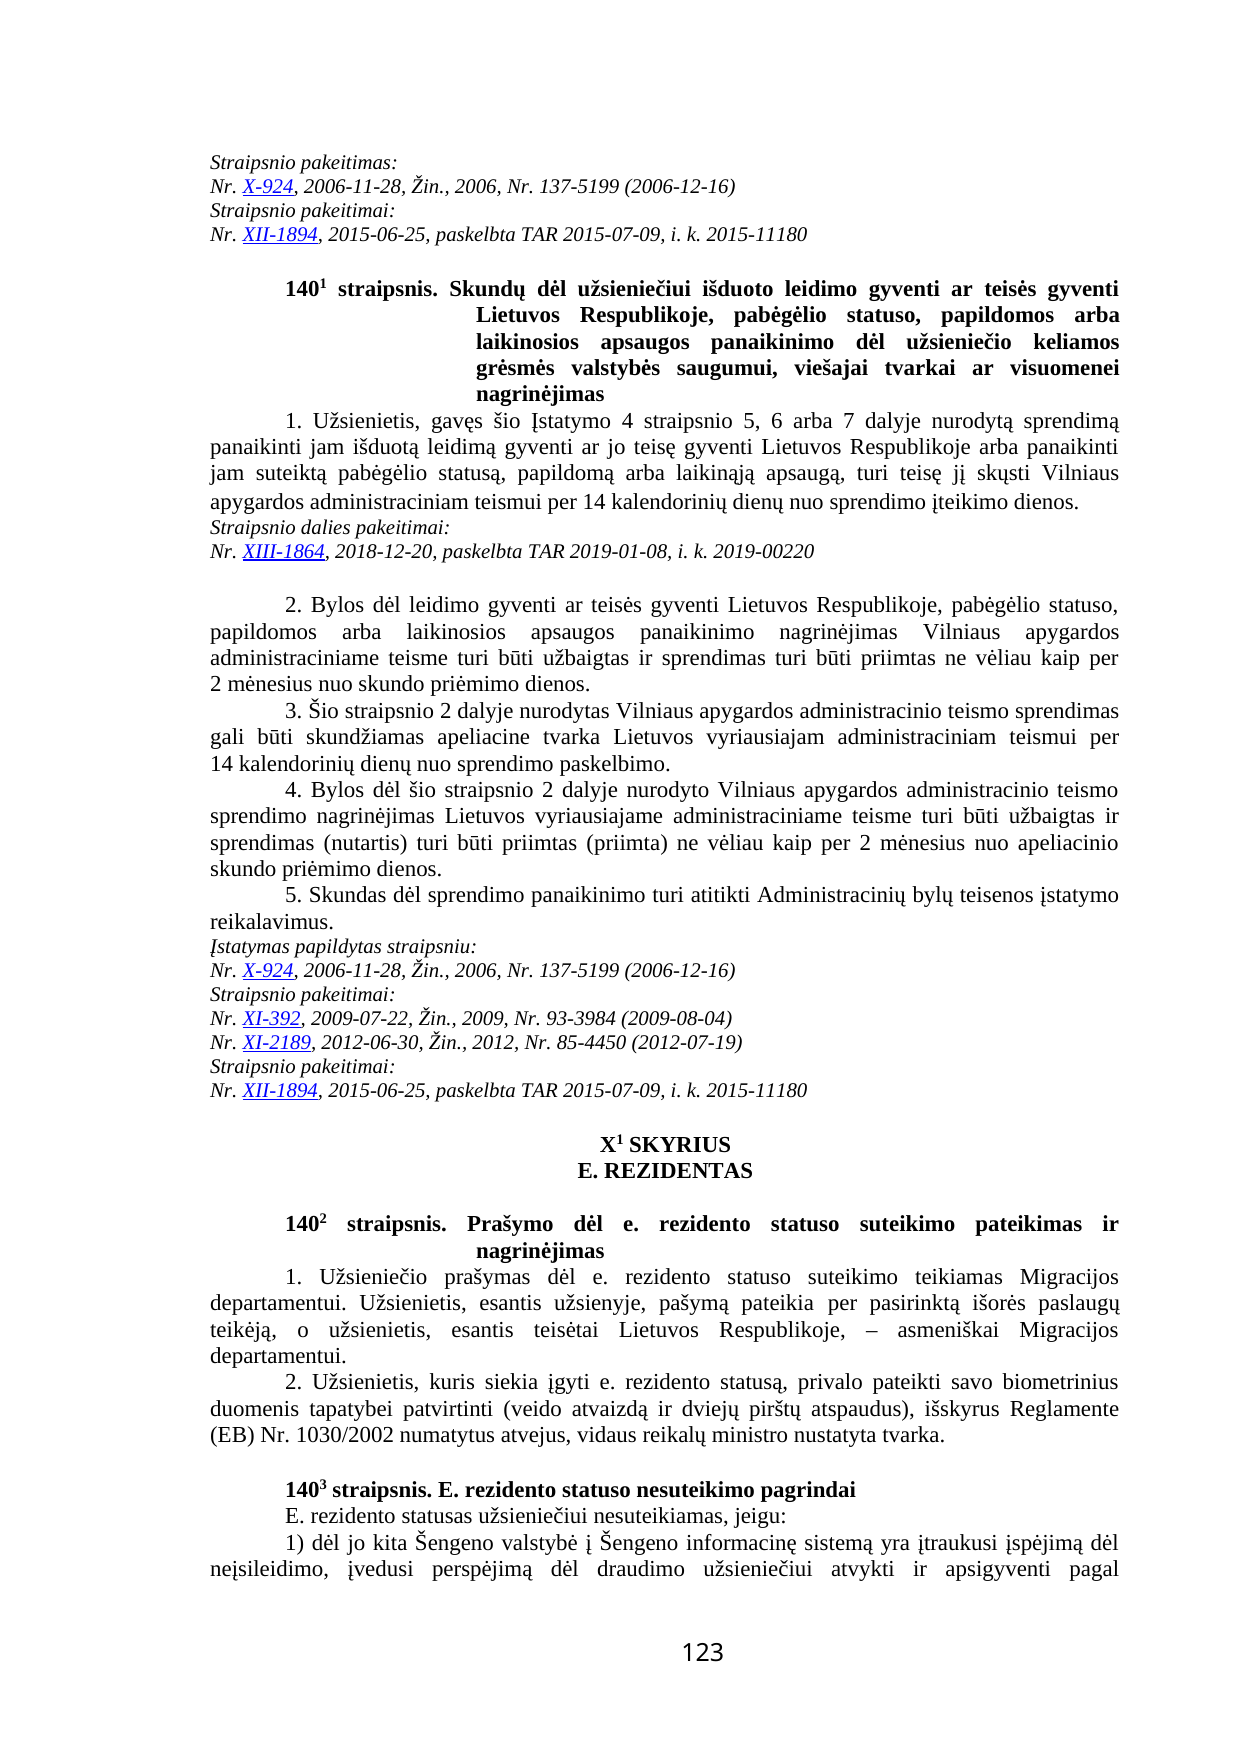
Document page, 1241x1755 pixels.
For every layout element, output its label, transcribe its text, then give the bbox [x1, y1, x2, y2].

text E. REZIDENTAS [210, 1158, 1120, 1184]
text 1. Užsieniečio prašymas dėl e. rezidento statuso suteikimo teikiamas Migracijos departamentui. Užsienietis, esantis užsienyje, pašymą pateikia per pasirinktą išorės paslaugų teikėją, o užsienietis, esantis teisėtai Lietuvos Respublikoje, – asmeniškai Migracijos departamentui. [210, 1263, 1120, 1368]
text Nr. X-924, 2006-11-28, Žin., 2006, Nr. 137-5199 (2006-12-16) [210, 958, 1120, 982]
text 2. Užsienietis, kuris siekia įgyti e. rezidento statusą, privalo pateikti savo biometrinius duomenis tapatybei patvirtinti (veido atvaizdą ir dviejų pirštų atspaudus), išskyrus Reglamente (EB) Nr. 1030/2002 numatytus atvejus, vidaus reikalų ministro nustatyta tvarka. [210, 1368, 1120, 1447]
text Nr. XI-2189, 2012-06-30, Žin., 2012, Nr. 85-4450 (2012-07-19) [210, 1030, 1120, 1054]
text Nr. XIII-1864, 2018-12-20, paskelbta TAR 2019-01-08, i. k. 2019-00220 [210, 539, 1120, 563]
text 1401 straipsnis. Skundų dėl užsieniečiui išduoto leidimo gyventi ar teisės gyventi Lietuvos Respublikoje, pabėgėlio statuso, papildomos arba laikinosios apsaugos panaikinimo dėl užsieniečio keliamos grėsmės valstybės saugumui, viešajai tvarkai ar visuomenei nagrinėjimas [285, 275, 1120, 407]
text Straipsnio pakeitimas: [210, 150, 1120, 174]
text 1) dėl jo kita Šengeno valstybė į Šengeno informacinę sistemą yra įtraukusi įspėjimą dėl neįsileidimo, įvedusi perspėjimą dėl draudimo užsieniečiui atvykti ir apsigyventi pagal [210, 1529, 1120, 1582]
text E. rezidento statusas užsieniečiui nesuteikiamas, jeigu: [210, 1503, 1120, 1529]
text 3. Šio straipsnio 2 dalyje nurodytas Vilniaus apygardos administracinio teismo sprendimas gali būti skundžiamas apeliacine tvarka Lietuvos vyriausiajam administraciniam teismui per 14 kalendorinių dienų nuo sprendimo paskelbimo. [210, 697, 1120, 776]
text Nr. X-924, 2006-11-28, Žin., 2006, Nr. 137-5199 (2006-12-16) [210, 174, 1120, 198]
text Nr. XII-1894, 2015-06-25, paskelbta TAR 2015-07-09, i. k. 2015-11180 [210, 1078, 1120, 1102]
text Straipsnio pakeitimai: [210, 982, 1120, 1006]
text Nr. XI-392, 2009-07-22, Žin., 2009, Nr. 93-3984 (2009-08-04) [210, 1006, 1120, 1030]
text X1 SKYRIUS [210, 1131, 1120, 1158]
text 1402 straipsnis. Prašymo dėl e. rezidento statuso suteikimo pateikimas ir nagrinėjimas [285, 1210, 1120, 1263]
text Įstatymas papildytas straipsniu: [210, 934, 1120, 958]
text Straipsnio pakeitimai: [210, 198, 1120, 222]
text Straipsnio dalies pakeitimai: [210, 514, 1120, 539]
text 4. Bylos dėl šio straipsnio 2 dalyje nurodyto Vilniaus apygardos administracinio teismo sprendimo nagrinėjimas Lietuvos vyriausiajame administraciniame teisme turi būti užbaigtas ir sprendimas (nutartis) turi būti priimtas (priimta) ne vėliau kaip per 2 mėnesius nuo apeliacinio skundo priėmimo dienos. [210, 776, 1120, 881]
text Nr. XII-1894, 2015-06-25, paskelbta TAR 2015-07-09, i. k. 2015-11180 [210, 222, 1120, 246]
text 1403 straipsnis. E. rezidento statuso nesuteikimo pagrindai [210, 1476, 1120, 1503]
text 5. Skundas dėl sprendimo panaikinimo turi atitikti Administracinių bylų teisenos įstatymo reikalavimus. [210, 881, 1120, 934]
text 1. Užsienietis, gavęs šio Įstatymo 4 straipsnio 5, 6 arba 7 dalyje nurodytą sprendimą panaikinti jam išduotą leidimą gyventi ar jo teisę gyventi Lietuvos Respublikoje arba panaikinti jam suteiktą pabėgėlio statusą, papildomą arba laikinąją apsaugą, turi teisę jį skųsti Vilniaus apygardos administraciniam teismui per 14 kalendorinių dienų nuo sprendimo įteikimo dienos. [210, 407, 1120, 514]
text 2. Bylos dėl leidimo gyventi ar teisės gyventi Lietuvos Respublikoje, pabėgėlio statuso, papildomos arba laikinosios apsaugos panaikinimo nagrinėjimas Vilniaus apygardos administraciniame teisme turi būti užbaigtas ir sprendimas turi būti priimtas ne vėliau kaip per 2 mėnesius nuo skundo priėmimo dienos. [210, 591, 1120, 697]
text Straipsnio pakeitimai: [210, 1054, 1120, 1078]
